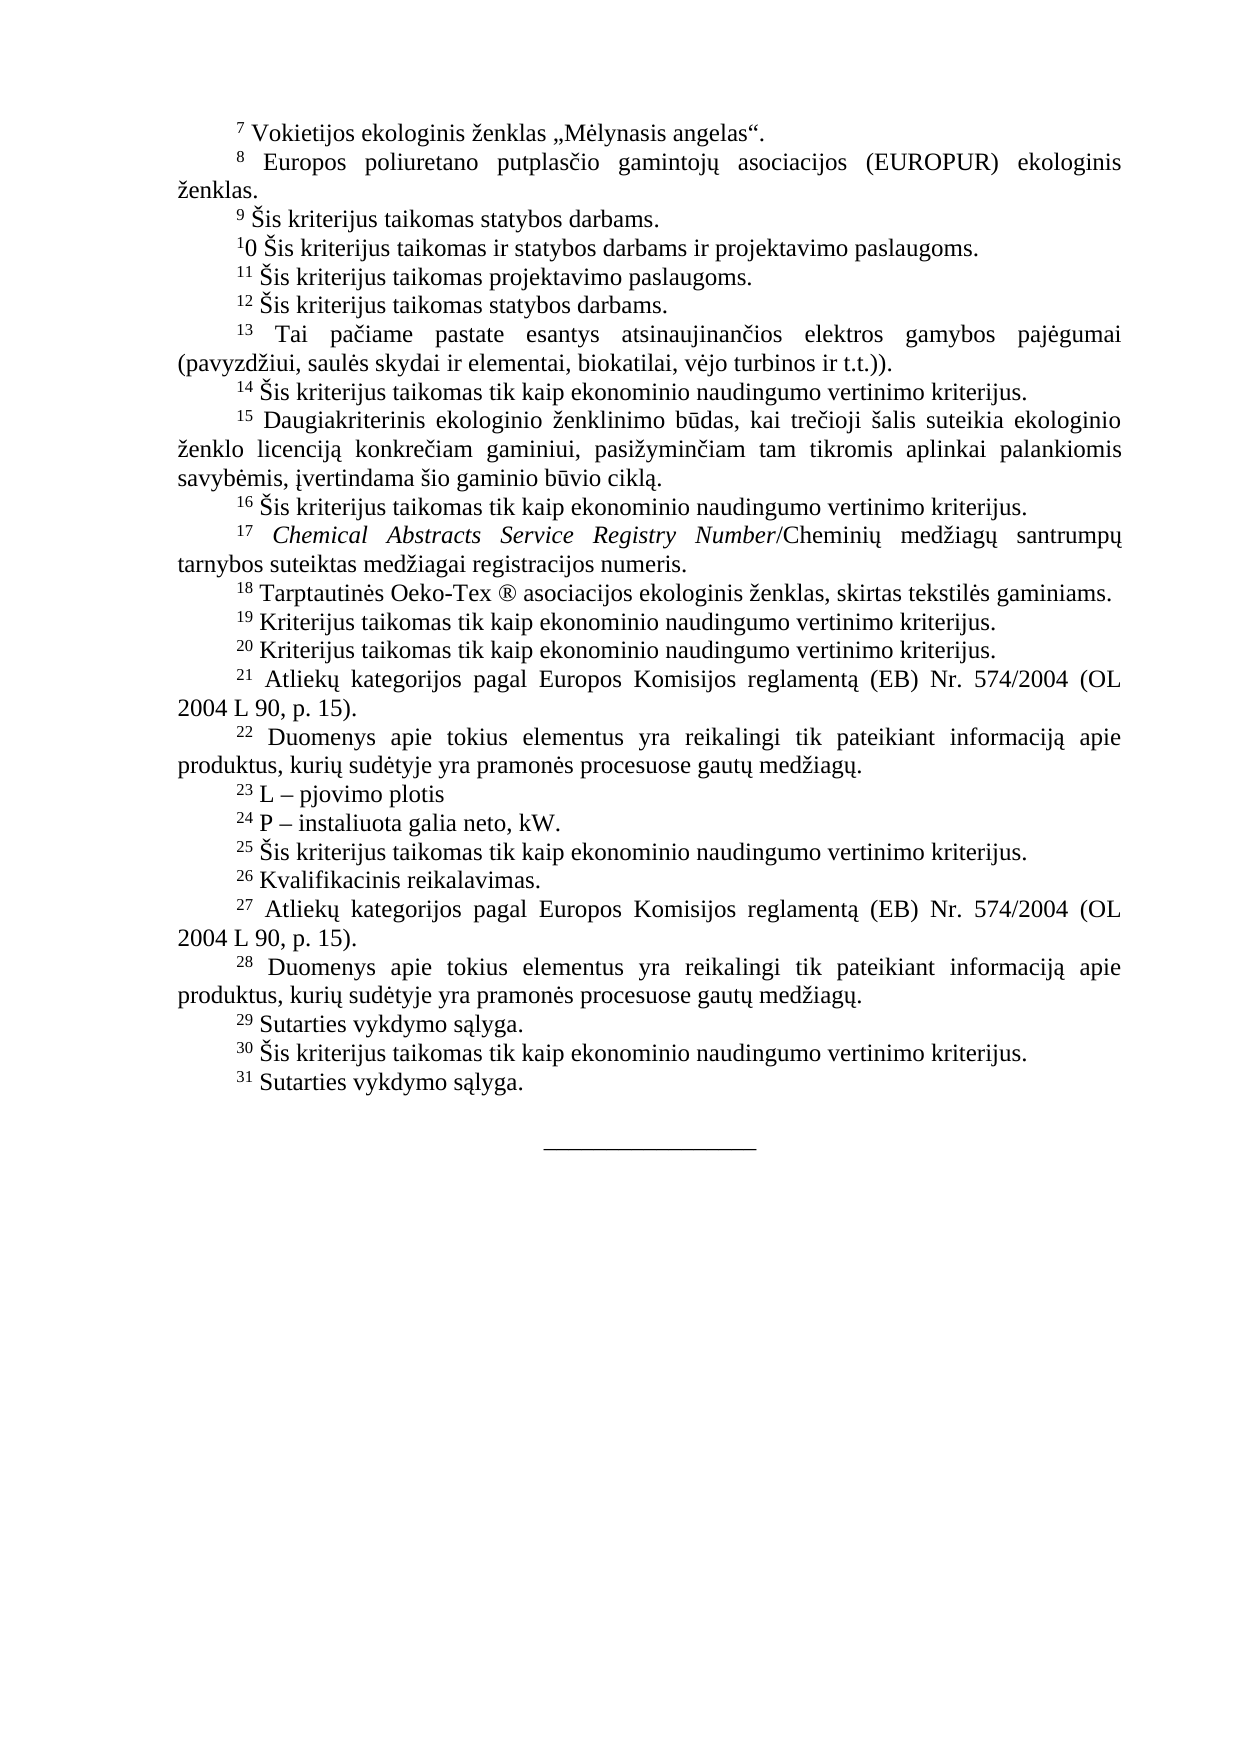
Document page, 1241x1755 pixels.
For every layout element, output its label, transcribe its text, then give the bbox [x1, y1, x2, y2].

text 30 Šis kriterijus taikomas tik kaip ekonominio naudingumo vertinimo kriterijus. [177, 1038, 1122, 1067]
text 28 Duomenys apie tokius elementus yra reikalingi tik pateikiant informaciją apie produktus, kurių sudėtyje yra pramonės procesuose gautų medžiagų. [177, 952, 1122, 1009]
text 16 Šis kriterijus taikomas tik kaip ekonominio naudingumo vertinimo kriterijus. [177, 492, 1122, 521]
text 7 Vokietijos ekologinis ženklas „Mėlynasis angelas“. [177, 118, 1122, 147]
text 27 Atliekų kategorijos pagal Europos Komisijos reglamentą (EB) Nr. 574/2004 (OL 2004 L 90, p. 15). [177, 894, 1122, 952]
text _________________ [177, 1124, 1122, 1153]
text 18 Tarptautinės Oeko-Tex ® asociacijos ekologinis ženklas, skirtas tekstilės gaminiams. [177, 578, 1122, 607]
text 8 Europos poliuretano putplasčio gamintojų asociacijos (EUROPUR) ekologinis ženklas. [177, 147, 1122, 204]
text 12 Šis kriterijus taikomas statybos darbams. [177, 291, 1122, 319]
text 13 Tai pačiame pastate esantys atsinaujinančios elektros gamybos pajėgumai (pavyzdžiui, saulės skydai ir elementai, biokatilai, vėjo turbinos ir t.t.)). [177, 319, 1122, 377]
text 14 Šis kriterijus taikomas tik kaip ekonominio naudingumo vertinimo kriterijus. [177, 377, 1122, 406]
text 31 Sutarties vykdymo sąlyga. [177, 1067, 1122, 1096]
text 26 Kvalifikacinis reikalavimas. [177, 866, 1122, 894]
text 15 Daugiakriterinis ekologinio ženklinimo būdas, kai trečioji šalis suteikia ekologinio ženklo licenciją konkrečiam gaminiui, pasižyminčiam tam tikromis aplinkai palankiomis savybėmis, įvertindama šio gaminio būvio ciklą. [177, 406, 1122, 492]
text 23 L – pjovimo plotis [177, 779, 1122, 808]
text 9 Šis kriterijus taikomas statybos darbams. [177, 204, 1122, 233]
text 19 Kriterijus taikomas tik kaip ekonominio naudingumo vertinimo kriterijus. [177, 607, 1122, 636]
text 17 Chemical Abstracts Service Registry Number/Cheminių medžiagų santrumpų tarnybos suteiktas medžiagai registracijos numeris. [177, 521, 1122, 578]
text 11 Šis kriterijus taikomas projektavimo paslaugoms. [177, 262, 1122, 291]
text 20 Kriterijus taikomas tik kaip ekonominio naudingumo vertinimo kriterijus. [177, 636, 1122, 664]
text 25 Šis kriterijus taikomas tik kaip ekonominio naudingumo vertinimo kriterijus. [177, 837, 1122, 866]
text 10 Šis kriterijus taikomas ir statybos darbams ir projektavimo paslaugoms. [177, 233, 1122, 262]
text 29 Sutarties vykdymo sąlyga. [177, 1009, 1122, 1038]
text 24 P – instaliuota galia neto, kW. [177, 808, 1122, 837]
text 22 Duomenys apie tokius elementus yra reikalingi tik pateikiant informaciją apie produktus, kurių sudėtyje yra pramonės procesuose gautų medžiagų. [177, 722, 1122, 779]
text 21 Atliekų kategorijos pagal Europos Komisijos reglamentą (EB) Nr. 574/2004 (OL 2004 L 90, p. 15). [177, 664, 1122, 722]
